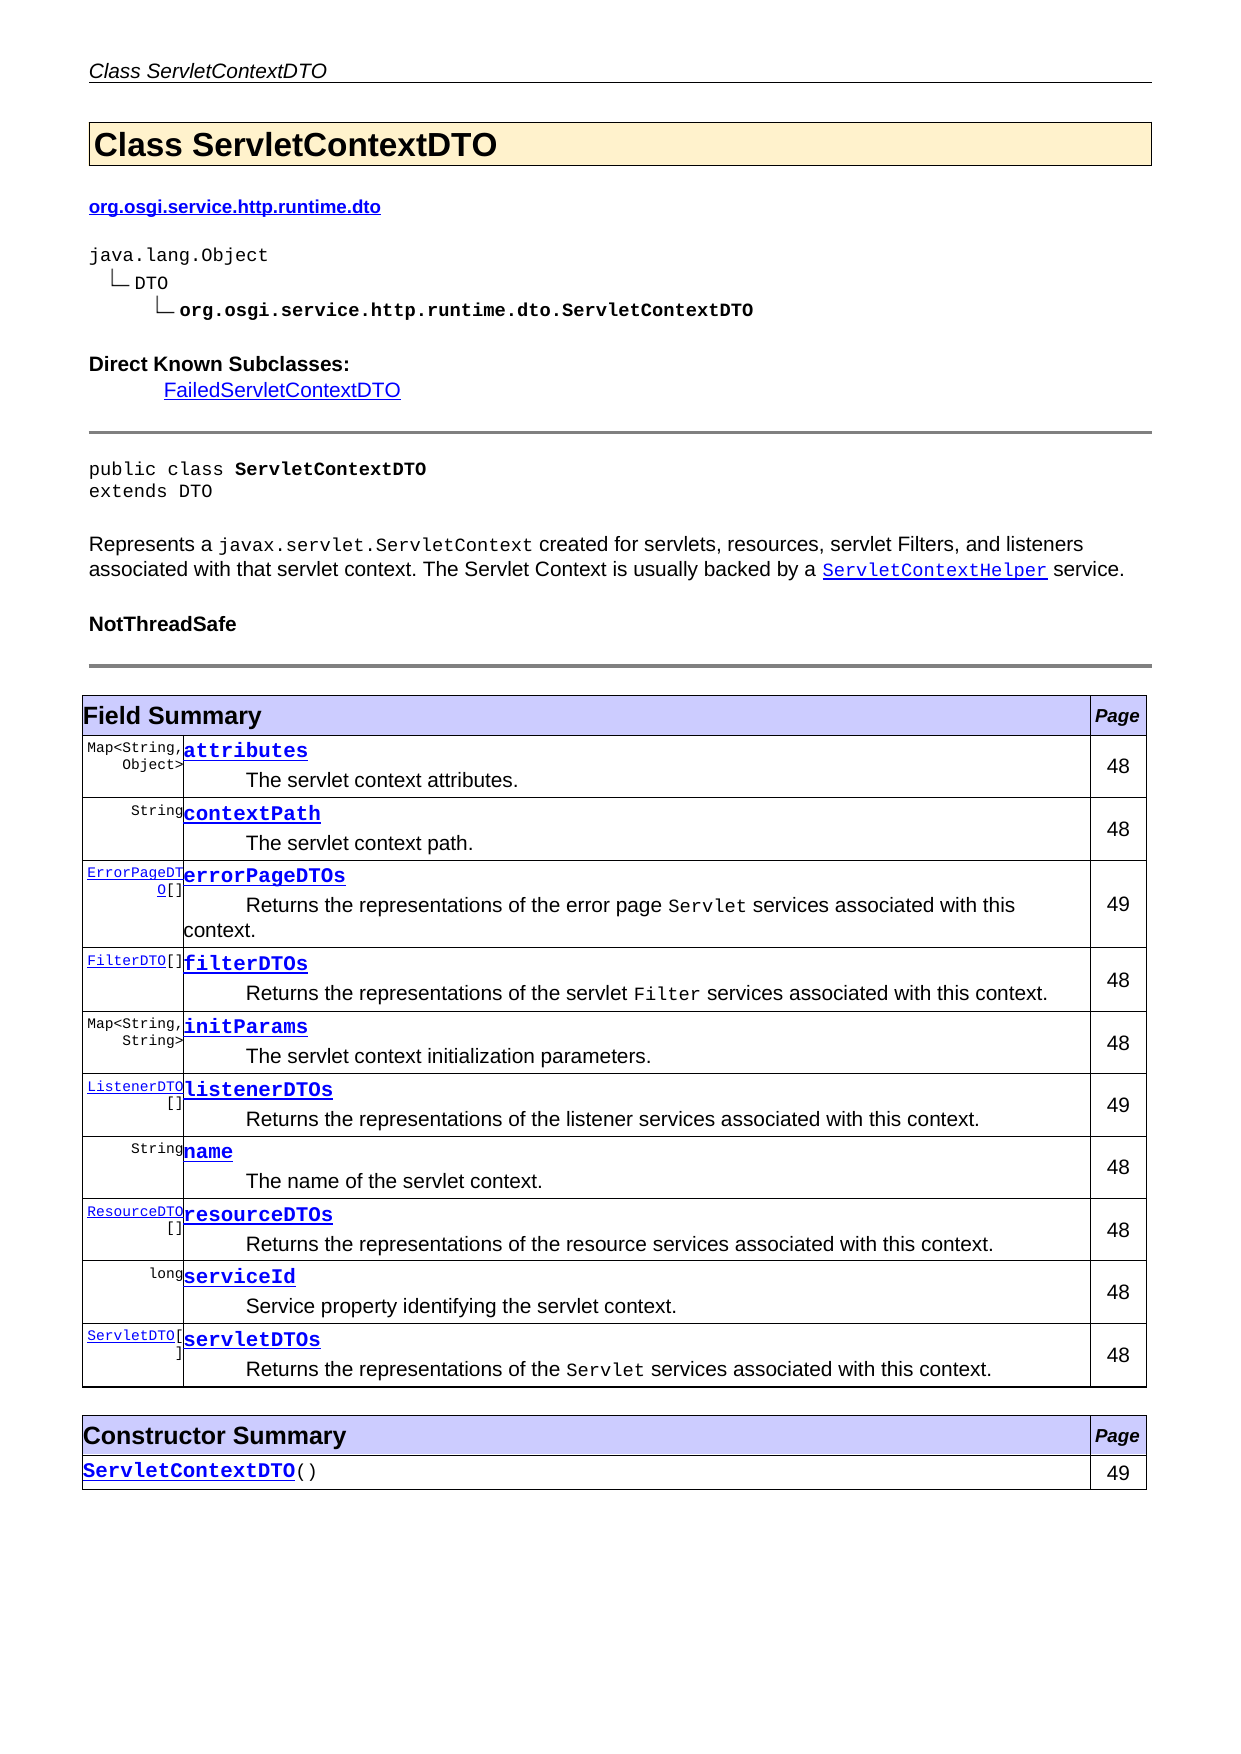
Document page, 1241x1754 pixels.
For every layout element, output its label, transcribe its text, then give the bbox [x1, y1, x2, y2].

text org.osgi.service.http.runtime.dto [88, 195, 1152, 217]
table_cell listenerDTOs Returns the representations of the listener services associated with this context. [184, 1074, 1090, 1136]
table_cell Map<String,String> [83, 1012, 183, 1073]
table_cell contextPath The servlet context path. [184, 798, 1090, 859]
table_cell long [83, 1261, 183, 1323]
picture [156, 295, 180, 317]
table_cell ListenerDTO[] [83, 1074, 183, 1136]
table_cell ResourceDTO[] [83, 1199, 183, 1260]
table_cell 50 [1091, 1137, 1146, 1198]
table_header Page [1091, 696, 1146, 735]
text org.osgi.service.http.runtime.dto.ServletContextDTO [88, 295, 1152, 322]
text NotThreadSafe [88, 611, 1152, 635]
table_cell resourceDTOs Returns the representations of the resource services associated with this context. [184, 1199, 1090, 1260]
table_cell 50 [1091, 736, 1146, 797]
table_cell 50 [1091, 798, 1146, 859]
text java.lang.Object [88, 246, 1152, 267]
table_cell 51 [1091, 1074, 1146, 1136]
table_cell ServletDTO[] [83, 1324, 183, 1386]
table_cell filterDTOs Returns the representations of the servlet Filter services associated with this context. [184, 948, 1090, 1011]
table_cell servletDTOs Returns the representations of the Servlet services associated with this context. [184, 1324, 1090, 1386]
table_cell FilterDTO[] [83, 948, 183, 1011]
table_cell attributes The servlet context attributes. [184, 736, 1090, 797]
picture [111, 267, 135, 290]
table_cell 51 [1091, 861, 1146, 947]
text DTO [88, 267, 1152, 295]
text extends DTO [88, 481, 1152, 503]
text public class ServletContextDTO [88, 460, 1152, 481]
table_cell 50 [1091, 1012, 1146, 1073]
table_cell serviceId Service property identifying the servlet context. [184, 1261, 1090, 1323]
text FailedServletContextDTO [163, 378, 1152, 402]
table_cell String [83, 1137, 183, 1198]
table_cell 50 [1091, 1324, 1146, 1386]
table_cell 51 [1091, 1456, 1146, 1489]
table_cell 50 [1091, 1199, 1146, 1260]
table_header Field Summary [83, 696, 1090, 735]
table_cell 50 [1091, 1261, 1146, 1323]
table_header Page [1091, 1416, 1146, 1454]
table_cell 50 [1091, 948, 1146, 1011]
text Represents a javax.servlet.ServletContext created for servlets, resources, servlet Filters, and listeners associated with that servlet context. The Servlet Context is usually backed by a ServletContextHelper service. [88, 532, 1152, 582]
table_cell ErrorPageDTO[] [83, 861, 183, 947]
table_cell initParams The servlet context initialization parameters. [184, 1012, 1090, 1073]
subtitle Class ServletContextDTO [90, 123, 1151, 165]
table_cell ServletContextDTO() [83, 1456, 1090, 1489]
table_cell name The name of the servlet context. [184, 1137, 1090, 1198]
table_cell errorPageDTOs Returns the representations of the error page Servlet services associated with this context. [184, 861, 1090, 947]
table_cell Map<String,Object> [83, 736, 183, 797]
subtitle Direct Known Subclasses: [88, 352, 1152, 376]
table_header Constructor Summary [83, 1416, 1090, 1454]
table_cell String [83, 798, 183, 859]
